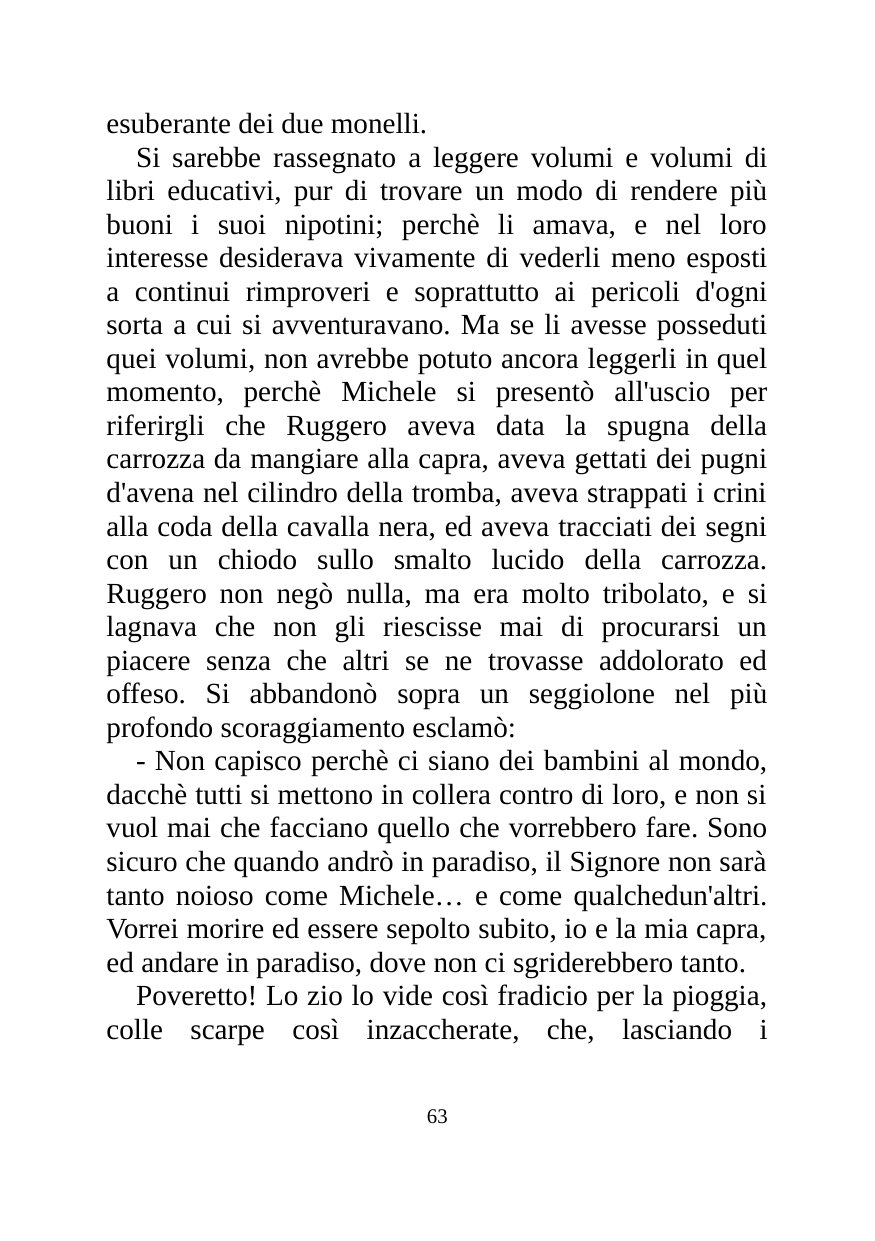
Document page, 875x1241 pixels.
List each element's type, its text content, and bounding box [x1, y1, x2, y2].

text Poveretto! Lo zio lo vide così fradicio per la pioggia, colle scarpe così inzaccherate, che, lasciando i [106, 978, 768, 1045]
text esuberante dei due monelli. [106, 106, 768, 140]
text Si sarebbe rassegnato a leggere volumi e volumi di libri educativi, pur di trovare un modo di rendere più buoni i suoi nipotini; perchè li amava, e nel loro interesse desiderava vivamente di vederli meno esposti a continui rimproveri e soprattutto ai pericoli d'ogni sorta a cui si avventuravano. Ma se li avesse posseduti quei volumi, non avrebbe potuto ancora leggerli in quel momento, perchè Michele si presentò all'uscio per riferirgli che Ruggero aveva data la spugna della carrozza da mangiare alla capra, aveva gettati dei pugni d'avena nel cilindro della tromba, aveva strappati i crini alla coda della cavalla nera, ed aveva tracciati dei segni con un chiodo sullo smalto lucido della carrozza. Ruggero non negò nulla, ma era molto tribolato, e si lagnava che non gli riescisse mai di procurarsi un piacere senza che altri se ne trovasse addolorato ed offeso. Si abbandonò sopra un seggiolone nel più profondo scoraggiamento esclamò: [106, 140, 768, 743]
text - Non capisco perchè ci siano dei bambini al mondo, dacchè tutti si mettono in collera contro di loro, e non si vuol mai che facciano quello che vorrebbero fare. Sono sicuro che quando andrò in paradiso, il Signore non sarà tanto noioso come Michele… e come qualchedun'altri. Vorrei morire ed essere sepolto subito, io e la mia capra, ed andare in paradiso, dove non ci sgriderebbero tanto. [106, 743, 768, 978]
